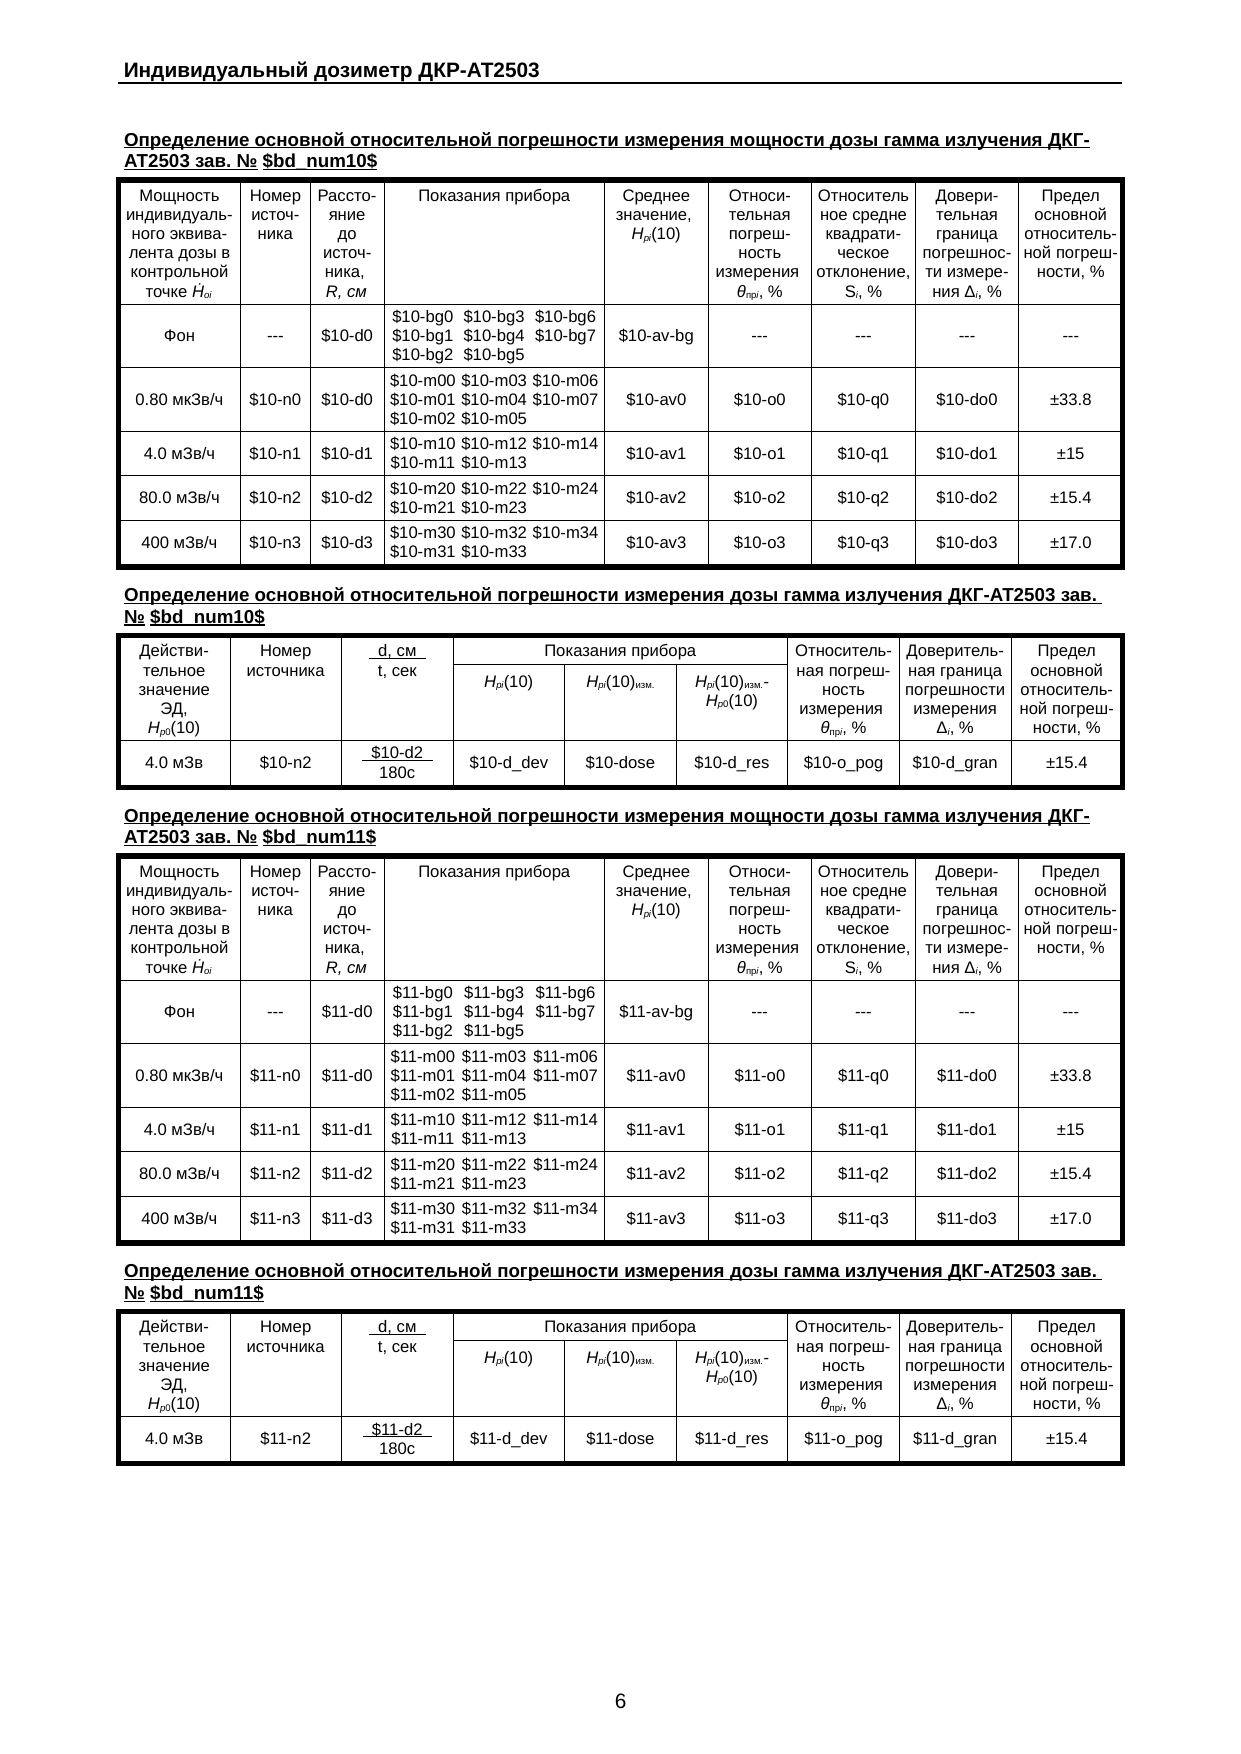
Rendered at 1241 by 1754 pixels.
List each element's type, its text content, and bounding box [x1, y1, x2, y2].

table_cell $11-o3 [709, 1197, 811, 1240]
table_cell Предел основной относитель-ной погреш-ности, % [1012, 638, 1120, 740]
table_cell Hpi(10)изм. [565, 665, 676, 740]
table_cell Показания прибора [385, 859, 604, 979]
table_cell $11-o_pog [788, 1417, 899, 1461]
table_cell Hpi(10) [454, 665, 564, 740]
table_cell Среднее значение, Hpi(10) [605, 859, 708, 979]
table_cell $10-d2 180c [342, 741, 453, 784]
table_cell Среднее значение, Hpi(10) [605, 183, 708, 303]
table_cell 4.0 мЗв/ч [121, 1108, 240, 1151]
table_cell $10-do1 [916, 432, 1018, 475]
table_cell $10-o_pog [788, 741, 899, 784]
table_cell Hpi(10) [454, 1341, 564, 1416]
table_cell $11-o0 [709, 1044, 811, 1107]
table_cell ±33.8 [1019, 368, 1120, 431]
table_cell $11-d_dev [454, 1417, 564, 1461]
table_cell Мощность индивидуаль-ного эквива-лента дозы в контрольной точке Ḣoi [121, 859, 240, 979]
table_cell Относитель-ная погреш-ность измерения θпрi, % [788, 1314, 899, 1416]
table_cell ±15.4 [1019, 1152, 1120, 1196]
table_cell $11-m30 $11-m31 $11-m32 $11-m33 $11-m34 [385, 1197, 604, 1240]
table_cell ±17.0 [1019, 521, 1120, 564]
table_cell Доверитель-ная граница погрешности измерения Δi, % [900, 638, 1011, 740]
table_cell Доверитель-ная граница погрешности измерения Δi, % [900, 1314, 1011, 1416]
table_cell 0.80 мкЗв/ч [121, 1044, 240, 1107]
table_cell ±15.4 [1012, 741, 1120, 784]
table_cell Действи-тельное значение ЭД, Hp0(10) [121, 638, 230, 740]
table_cell $10-o1 [709, 432, 811, 475]
table_cell $10-o0 [709, 368, 811, 431]
table_cell $11-d0 [311, 1044, 384, 1107]
table_cell $11-q2 [812, 1152, 915, 1196]
table_cell --- [812, 981, 915, 1043]
table_cell $11-n1 [241, 1108, 310, 1151]
table_header Определение основной относительной погрешности измерения мощности дозы гамма излучения ДКГ-АТ2503 зав. № $bd_num11$ [118, 790, 1122, 853]
table_cell $10-do0 [916, 368, 1018, 431]
table_cell 0.80 мкЗв/ч [121, 368, 240, 431]
table_cell --- [812, 305, 915, 367]
table_cell $10-n2 [231, 741, 341, 784]
table_cell Предел основной относитель-ной погреш-ности, % [1019, 859, 1120, 979]
table_cell d, см t, сек [342, 638, 453, 740]
table_cell $11-o2 [709, 1152, 811, 1196]
table_cell $11-m10 $11-m11 $11-m12 $11-m13 $11-m14 [385, 1108, 604, 1151]
table_cell --- [241, 981, 310, 1043]
table_cell $10-av3 [605, 521, 708, 564]
table_cell 400 мЗв/ч [121, 521, 240, 564]
table_cell $11-n0 [241, 1044, 310, 1107]
table_cell $10-o3 [709, 521, 811, 564]
table_cell 400 мЗв/ч [121, 1197, 240, 1240]
table_cell $11-bg0 $11-bg1 $11-bg2 $11-bg3 $11-bg4 $11-bg5 $11-bg6 $11-bg7 [385, 981, 604, 1043]
table_cell $10-dose [565, 741, 676, 784]
table_cell $10-av-bg [605, 305, 708, 367]
table_cell Фон [121, 981, 240, 1043]
table_header Определение основной относительной погрешности измерения мощности дозы гамма излучения ДКГ-АТ2503 зав. № $bd_num10$ [118, 114, 1122, 177]
table_cell ±15.4 [1012, 1417, 1120, 1461]
table_cell 4.0 мЗв/ч [121, 432, 240, 475]
table_cell Hpi(10)изм.-Hp0(10) [677, 665, 787, 740]
table_cell 4.0 мЗв [121, 1417, 230, 1461]
table_cell $10-do2 [916, 476, 1018, 520]
table_cell Номер источ-ника [241, 859, 310, 979]
table_header Определение основной относительной погрешности измерения дозы гамма излучения ДКГ-АТ2503 зав. № $bd_num11$ [118, 1246, 1122, 1309]
table_cell $11-av1 [605, 1108, 708, 1151]
table_cell --- [1019, 981, 1120, 1043]
table_cell $10-av2 [605, 476, 708, 520]
table_cell $11-n3 [241, 1197, 310, 1240]
table_cell Относительное средне квадрати-ческое отклонение, Si, % [812, 183, 915, 303]
table_cell $10-m30 $10-m31 $10-m32 $10-m33 $10-m34 [385, 521, 604, 564]
table_cell ±33.8 [1019, 1044, 1120, 1107]
table_cell Предел основной относитель-ной погреш-ности, % [1019, 183, 1120, 303]
table_cell $11-do2 [916, 1152, 1018, 1196]
table_cell $10-av0 [605, 368, 708, 431]
table_cell Hpi(10)изм. [565, 1341, 676, 1416]
table_cell $11-av-bg [605, 981, 708, 1043]
table_cell Действи-тельное значение ЭД, Hp0(10) [121, 1314, 230, 1416]
table_cell $11-m00 $11-m01 $11-m02 $11-m03 $11-m04 $11-m05 $11-m06 $11-m07 [385, 1044, 604, 1107]
table_cell $10-q1 [812, 432, 915, 475]
table_cell Довери-тельная граница погрешнос-ти измере-ния Δi, % [916, 183, 1018, 303]
table_cell $10-d1 [311, 432, 384, 475]
table_cell $10-d_res [677, 741, 787, 784]
table_cell Довери-тельная граница погрешнос-ти измере-ния Δi, % [916, 859, 1018, 979]
table_cell --- [709, 305, 811, 367]
table_cell d, см t, сек [342, 1314, 453, 1416]
table_cell $10-d_dev [454, 741, 564, 784]
table_cell $10-av1 [605, 432, 708, 475]
table_cell $10-q0 [812, 368, 915, 431]
table_cell $11-av0 [605, 1044, 708, 1107]
table_cell ±15 [1019, 432, 1120, 475]
table_cell $10-d_gran [900, 741, 1011, 784]
table_cell $11-d0 [311, 981, 384, 1043]
table_cell $11-n2 [241, 1152, 310, 1196]
table_cell --- [709, 981, 811, 1043]
table_cell --- [916, 981, 1018, 1043]
table_cell $10-n2 [241, 476, 310, 520]
table_cell ±17.0 [1019, 1197, 1120, 1240]
table_cell $11-q0 [812, 1044, 915, 1107]
table_header Определение основной относительной погрешности измерения дозы гамма излучения ДКГ-АТ2503 зав. № $bd_num10$ [118, 570, 1122, 633]
table_cell ±15.4 [1019, 476, 1120, 520]
table_cell Относительное средне квадрати-ческое отклонение, Si, % [812, 859, 915, 979]
table_cell Рассто-яние до источ-ника, R, см [311, 859, 384, 979]
table_cell $11-d1 [311, 1108, 384, 1151]
table_cell Hpi(10)изм.-Hp0(10) [677, 1341, 787, 1416]
table_cell $11-d2 180c [342, 1417, 453, 1461]
table_cell $11-do1 [916, 1108, 1018, 1151]
table_cell $11-m20 $11-m21 $11-m22 $11-m23 $11-m24 [385, 1152, 604, 1196]
table_cell $11-d3 [311, 1197, 384, 1240]
table_cell 80.0 мЗв/ч [121, 476, 240, 520]
table_cell Номер источника [231, 638, 341, 740]
table_cell $10-n1 [241, 432, 310, 475]
table_cell $11-dose [565, 1417, 676, 1461]
table_cell --- [916, 305, 1018, 367]
table_cell $10-n0 [241, 368, 310, 431]
table_cell Рассто-яние до источ-ника, R, см [311, 183, 384, 303]
table_cell Относи-тельная погреш-ность измерения θпрi, % [709, 859, 811, 979]
table_cell $10-do3 [916, 521, 1018, 564]
table_cell 80.0 мЗв/ч [121, 1152, 240, 1196]
table_cell $10-q2 [812, 476, 915, 520]
table_cell $11-d_res [677, 1417, 787, 1461]
table_cell Номер источ-ника [241, 183, 310, 303]
table_cell Мощность индивидуаль-ного эквива-лента дозы в контрольной точке Ḣoi [121, 183, 240, 303]
table_cell $11-d2 [311, 1152, 384, 1196]
table_cell 4.0 мЗв [121, 741, 230, 784]
table_cell $11-q1 [812, 1108, 915, 1151]
table_cell $11-n2 [231, 1417, 341, 1461]
table_cell $11-do0 [916, 1044, 1018, 1107]
table_cell $10-bg0 $10-bg1 $10-bg2 $10-bg3 $10-bg4 $10-bg5 $10-bg6 $10-bg7 [385, 305, 604, 367]
table_cell Фон [121, 305, 240, 367]
table_cell $11-q3 [812, 1197, 915, 1240]
table_cell $10-m10 $10-m11 $10-m12 $10-m13 $10-m14 [385, 432, 604, 475]
table_cell ±15 [1019, 1108, 1120, 1151]
table_cell $11-av2 [605, 1152, 708, 1196]
table_cell $10-d0 [311, 305, 384, 367]
table_cell $11-d_gran [900, 1417, 1011, 1461]
table_cell $11-av3 [605, 1197, 708, 1240]
table_cell $11-o1 [709, 1108, 811, 1151]
table_cell $10-m00 $10-m01 $10-m02 $10-m03 $10-m04 $10-m05 $10-m06 $10-m07 [385, 368, 604, 431]
table_cell $10-n3 [241, 521, 310, 564]
table_cell Предел основной относитель-ной погреш-ности, % [1012, 1314, 1120, 1416]
table_cell Относитель-ная погреш-ность измерения θпрi, % [788, 638, 899, 740]
table_cell $11-do3 [916, 1197, 1018, 1240]
table_cell $10-o2 [709, 476, 811, 520]
table_cell $10-d3 [311, 521, 384, 564]
table_cell --- [1019, 305, 1120, 367]
table_cell --- [241, 305, 310, 367]
table_cell $10-d0 [311, 368, 384, 431]
table_cell $10-q3 [812, 521, 915, 564]
table_cell Показания прибора [454, 1314, 787, 1339]
table_cell $10-d2 [311, 476, 384, 520]
table_cell Относи-тельная погреш-ность измерения θпрi, % [709, 183, 811, 303]
table_cell Показания прибора [454, 638, 787, 663]
table_cell Показания прибора [385, 183, 604, 303]
table_cell $10-m20 $10-m21 $10-m22 $10-m23 $10-m24 [385, 476, 604, 520]
table_cell Номер источника [231, 1314, 341, 1416]
